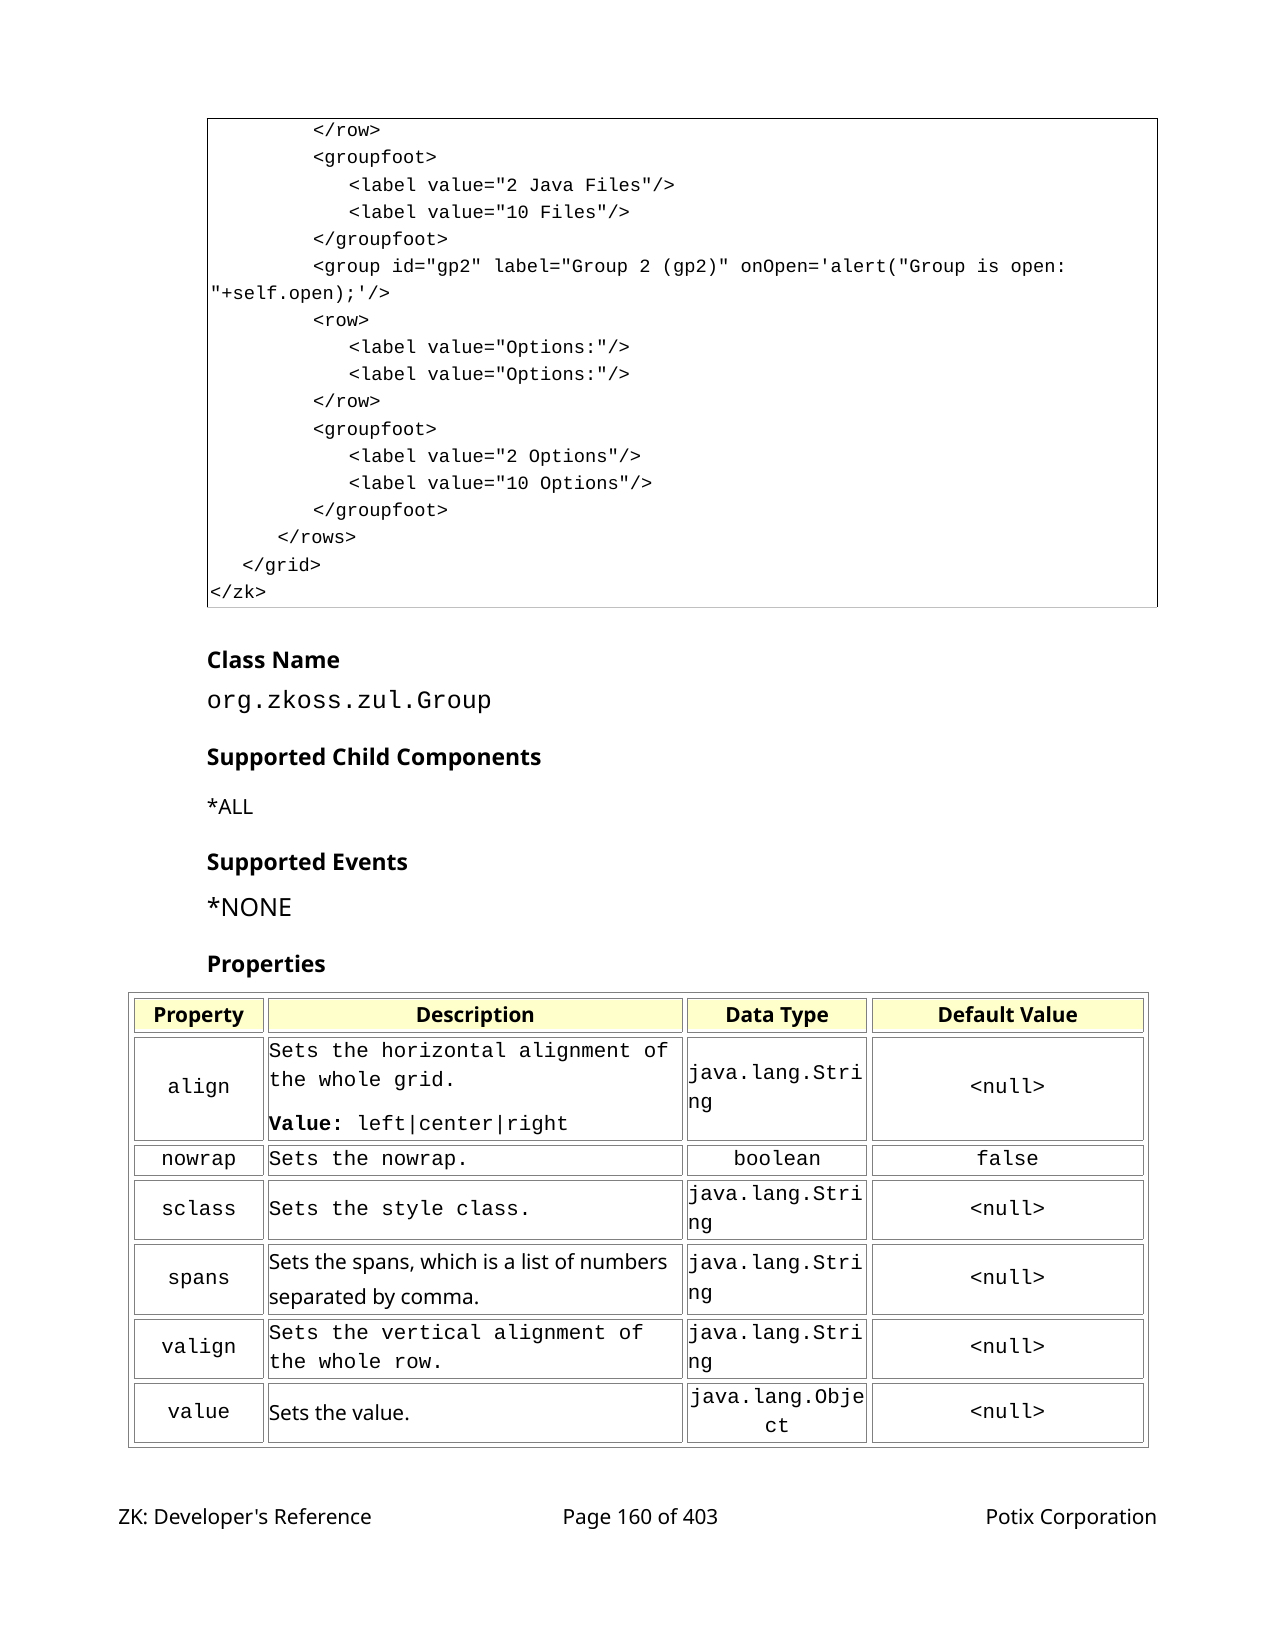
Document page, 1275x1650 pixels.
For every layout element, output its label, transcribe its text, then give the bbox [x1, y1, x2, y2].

text </row> [208, 119, 1157, 142]
table_cell Sets the horizontal alignment of the whole grid. Value: left|center|right [266, 1032, 685, 1140]
text </groupfoot> [208, 227, 1157, 251]
text <label value="2 Java Files"/> [208, 172, 1157, 197]
table_cell java.lang.String [685, 1314, 869, 1378]
text <label value="Options:"/> [208, 335, 1157, 359]
table_cell <null> [869, 1032, 1146, 1140]
text <label value="10 Options"/> [208, 471, 1157, 495]
text </zk> [208, 580, 1157, 607]
table_cell Sets the vertical alignment of the whole row. [266, 1314, 685, 1378]
table_cell value [131, 1378, 266, 1442]
subtitle Properties [207, 948, 1157, 979]
text <groupfoot> [208, 417, 1157, 441]
text <label value="10 Files"/> [208, 200, 1157, 224]
table_header Property [131, 993, 266, 1032]
table_cell java.lang.String [685, 1175, 869, 1239]
table_cell spans [131, 1239, 266, 1313]
text <group id="gp2" label="Group 2 (gp2)" onOpen='alert("Group is open: "+self.open);'/> [208, 254, 1157, 305]
table_cell boolean [685, 1140, 869, 1175]
table_cell <null> [869, 1314, 1146, 1378]
text <label value="2 Options"/> [208, 444, 1157, 468]
table_header Description [266, 993, 685, 1032]
text </row> [208, 389, 1157, 414]
table_cell Sets the spans, which is a list of numbers separated by comma. [266, 1239, 685, 1313]
table_cell <null> [869, 1175, 1146, 1239]
table_header Default Value [869, 993, 1146, 1032]
table_cell java.lang.String [685, 1032, 869, 1140]
text *ALL [207, 792, 1157, 821]
table_cell sclass [131, 1175, 266, 1239]
table_cell Sets the nowrap. [266, 1140, 685, 1175]
text <groupfoot> [208, 145, 1157, 169]
subtitle Supported Events [207, 846, 1157, 877]
table_cell java.lang.Object [685, 1378, 869, 1442]
table_cell Sets the style class. [266, 1175, 685, 1239]
table_cell valign [131, 1314, 266, 1378]
text </grid> [208, 552, 1157, 577]
table_cell <null> [869, 1378, 1146, 1442]
subtitle Supported Child Components [207, 741, 1157, 772]
table_header Data Type [685, 993, 869, 1032]
text <label value="Options:"/> [208, 362, 1157, 386]
text *NONE [207, 889, 1157, 923]
table_cell nowrap [131, 1140, 266, 1175]
table_cell <null> [869, 1239, 1146, 1313]
text </groupfoot> [208, 498, 1157, 522]
text <row> [208, 308, 1157, 332]
table_cell Sets the value. [266, 1378, 685, 1442]
text org.zkoss.zul.Group [207, 687, 1157, 716]
table_cell false [869, 1140, 1146, 1175]
table_cell java.lang.String [685, 1239, 869, 1313]
subtitle Class Name [207, 644, 1157, 675]
text </rows> [208, 525, 1157, 549]
table_cell align [131, 1032, 266, 1140]
